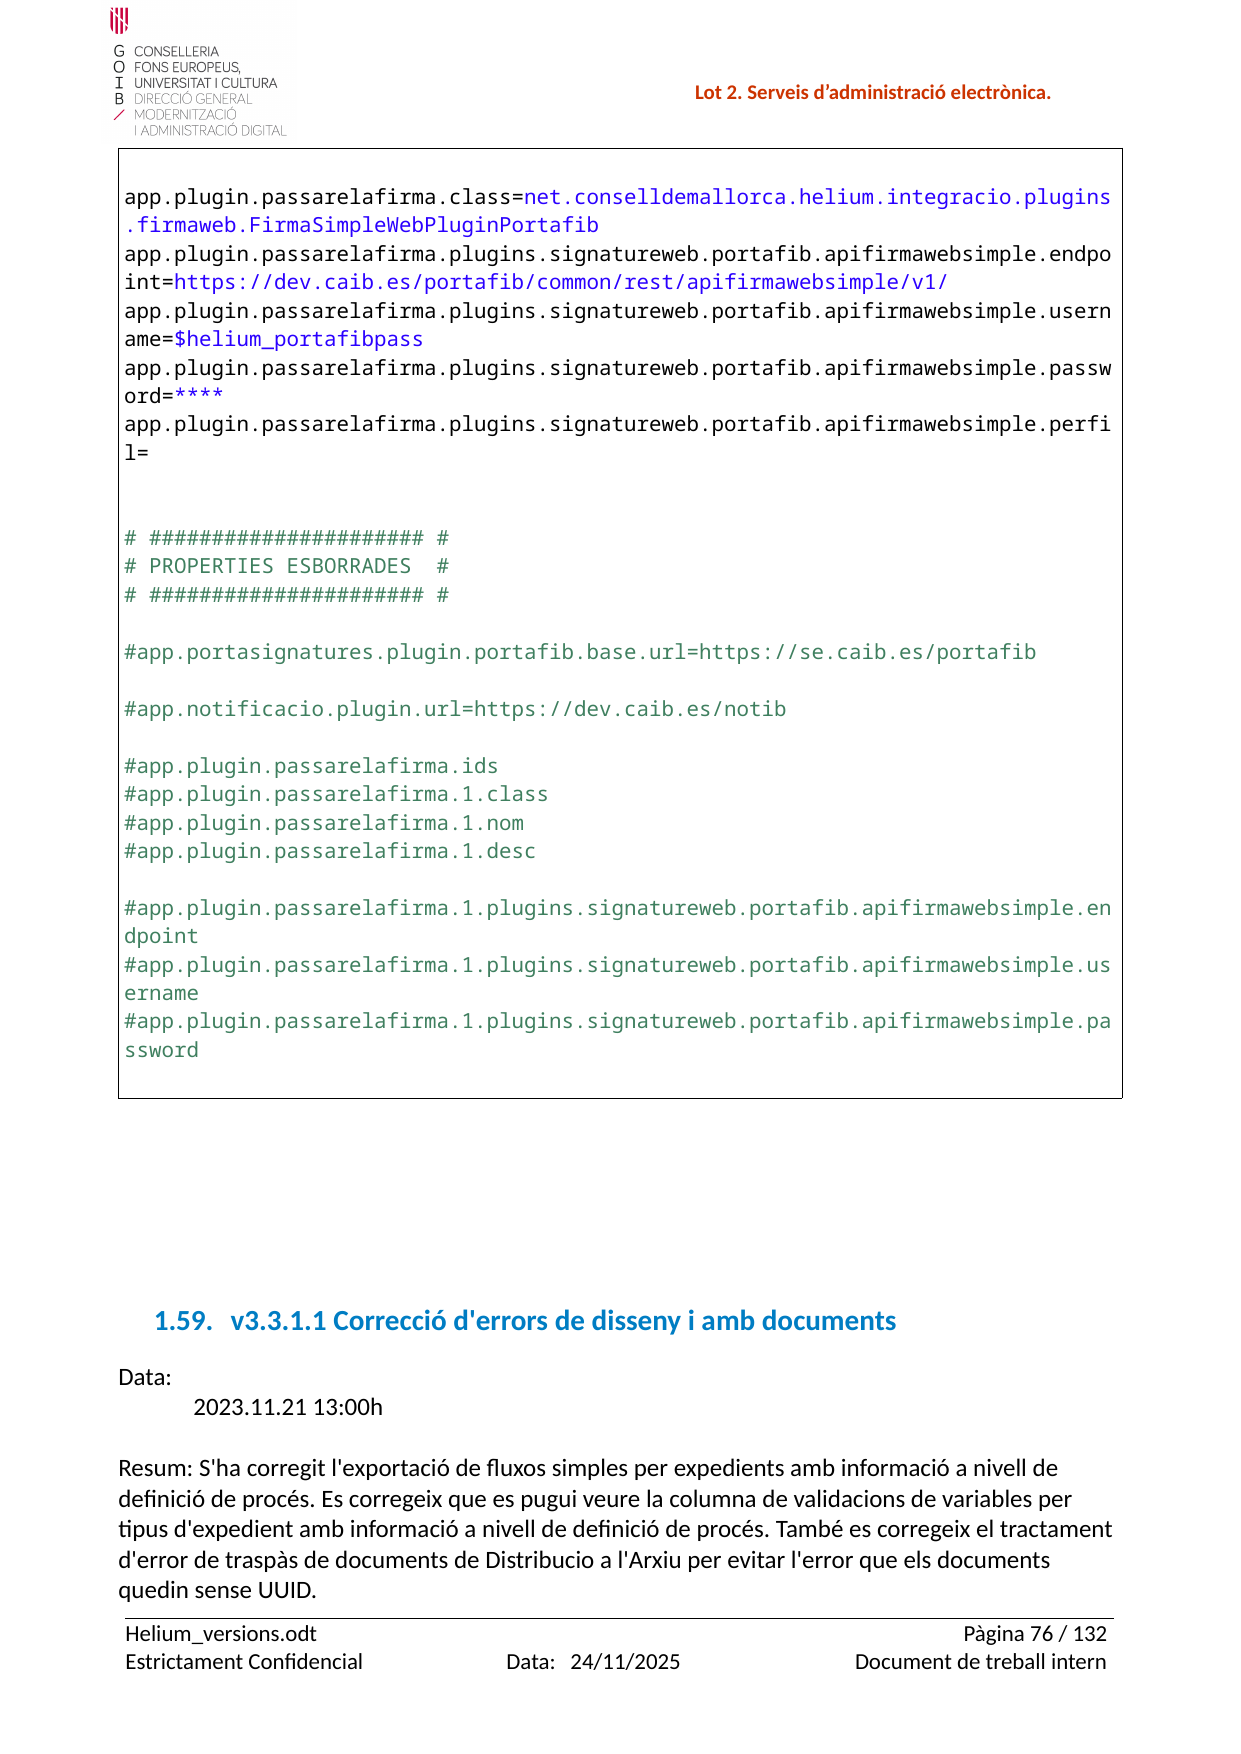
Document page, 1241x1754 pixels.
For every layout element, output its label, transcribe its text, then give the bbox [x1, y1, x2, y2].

subtitle v3.3.1.1 Correcció d'errors de disseny i amb documents [153, 1302, 1122, 1337]
text Resum: S'ha corregit l'exportació de fluxos simples per expedients amb informació a nivell de definició de procés. Es corregeix que es pugui veure la columna de validacions de variables per tipus d'expedient amb informació a nivell de definició de procés. També es corregeix el tractament d'error de traspàs de documents de Distribucio a l'Arxiu per evitar l'error que els documents quedin sense UUID. [118, 1452, 1122, 1605]
text Data: [118, 1361, 1122, 1391]
text 2023.11.21 13:00h [118, 1391, 1122, 1422]
table_header app.plugin.passarelafirma.class=net.conselldemallorca.helium.integracio.plugins.firmaweb.FirmaSimpleWebPluginPortafib app.plugin.passarelafirma.plugins.signatureweb.portafib.apifirmawebsimple.endpoint=https://dev.caib.es/portafib/common/rest/apifirmawebsimple/v1/ app.plugin.passarelafirma.plugins.signatureweb.portafib.apifirmawebsimple.username=$helium_portafibpass app.plugin.passarelafirma.plugins.signatureweb.portafib.apifirmawebsimple.password=**** app.plugin.passarelafirma.plugins.signatureweb.portafib.apifirmawebsimple.perfil= # ###################### # # PROPERTIES ESBORRADES # # ###################### # #app.portasignatures.plugin.portafib.base.url=https://se.caib.es/portafib #app.notificacio.plugin.url=https://dev.caib.es/notib #app.plugin.passarelafirma.ids #app.plugin.passarelafirma.1.class #app.plugin.passarelafirma.1.nom #app.plugin.passarelafirma.1.desc #app.plugin.passarelafirma.1.plugins.signatureweb.portafib.apifirmawebsimple.endpoint #app.plugin.passarelafirma.1.plugins.signatureweb.portafib.apifirmawebsimple.username #app.plugin.passarelafirma.1.plugins.signatureweb.portafib.apifirmawebsimple.password [119, 149, 1122, 1098]
picture [100, 0, 297, 144]
